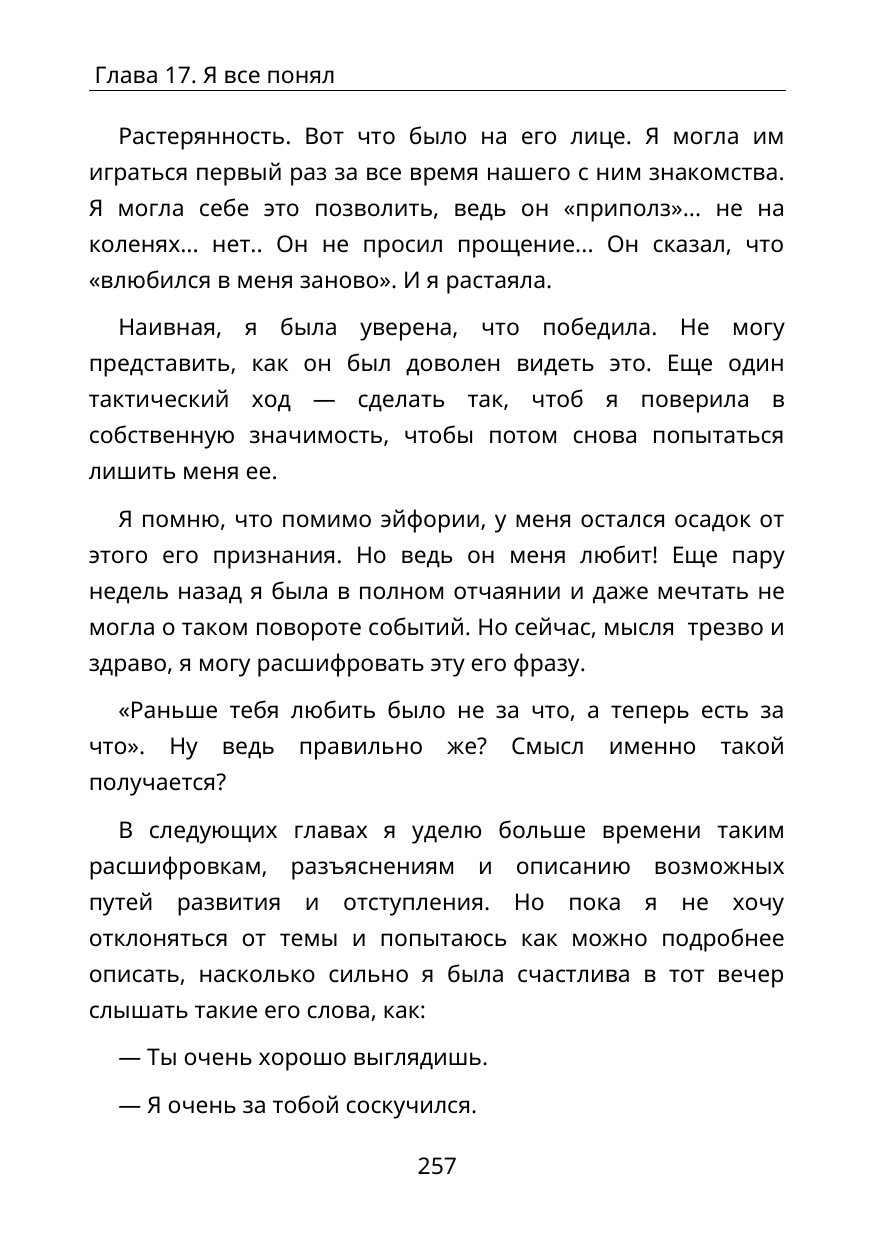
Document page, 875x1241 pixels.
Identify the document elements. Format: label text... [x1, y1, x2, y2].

text «Раньше тебя любить было не за что, а теперь есть за что». Ну ведь правильно же? Смысл именно такой получается? [88, 694, 786, 797]
text — Ты очень хорошо выглядишь. [88, 1041, 786, 1072]
text Растерянность. Вот что было на его лице. Я могла им играться первый раз за все время нашего с ним знакомства. Я могла себе это позволить, ведь он «приполз»... не на коленях... нет.. Он не просил прощение... Он сказал, что «влюбился в меня заново». И я растаяла. [88, 120, 786, 295]
text Я помню, что помимо эйфории, у меня остался осадок от этого его признания. Но ведь он меня любит! Еще пару недель назад я была в полном отчаянии и даже мечтать не могла о таком повороте событий. Но сейчас, мысля трезво и здраво, я могу расшифровать эту его фразу. [88, 503, 786, 678]
text В следующих главах я уделю больше времени таким расшифровкам, разъяснениям и описанию возможных путей развития и отступления. Но пока я не хочу отклоняться от темы и попытаюсь как можно подробнее описать, насколько сильно я была счастлива в тот вечер слышать такие его слова, как: [88, 814, 786, 1025]
text — Я очень за тобой соскучился. [88, 1089, 786, 1120]
text Наивная, я была уверена, что победила. Не могу представить, как он был доволен видеть это. Еще один тактический ход — сделать так, чтоб я поверила в собственную значимость, чтобы потом снова попытаться лишить меня ее. [88, 311, 786, 486]
